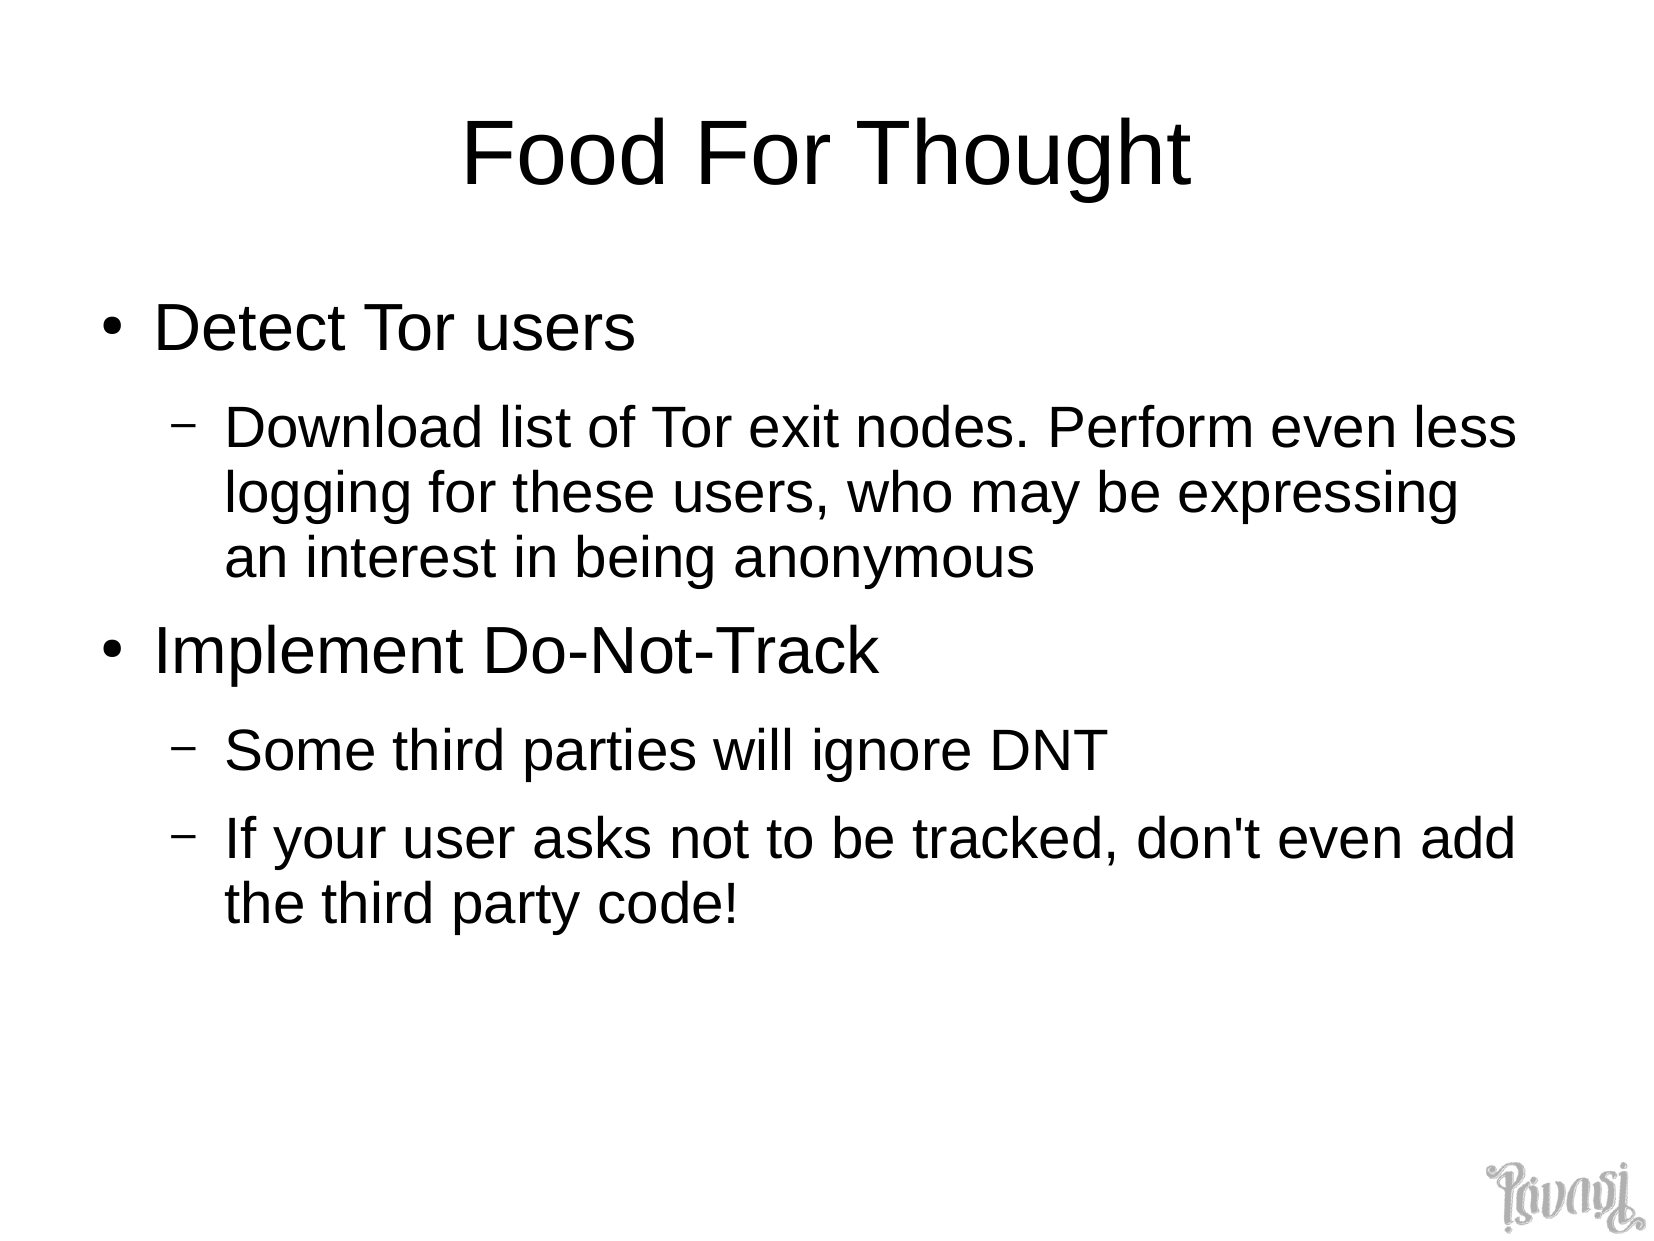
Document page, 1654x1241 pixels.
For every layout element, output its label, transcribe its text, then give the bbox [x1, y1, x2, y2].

title Food For Thought [82, 49, 1571, 257]
picture [1484, 1147, 1648, 1241]
list Detect Tor users Download list of Tor exit nodes. Perform even less logging for these users, who may be expressing an interest in being anonymous Implement Do-Not-Track Some third parties will ignore DNT If your user asks not to be tracked, don't even add the third party code! [82, 290, 1538, 1205]
